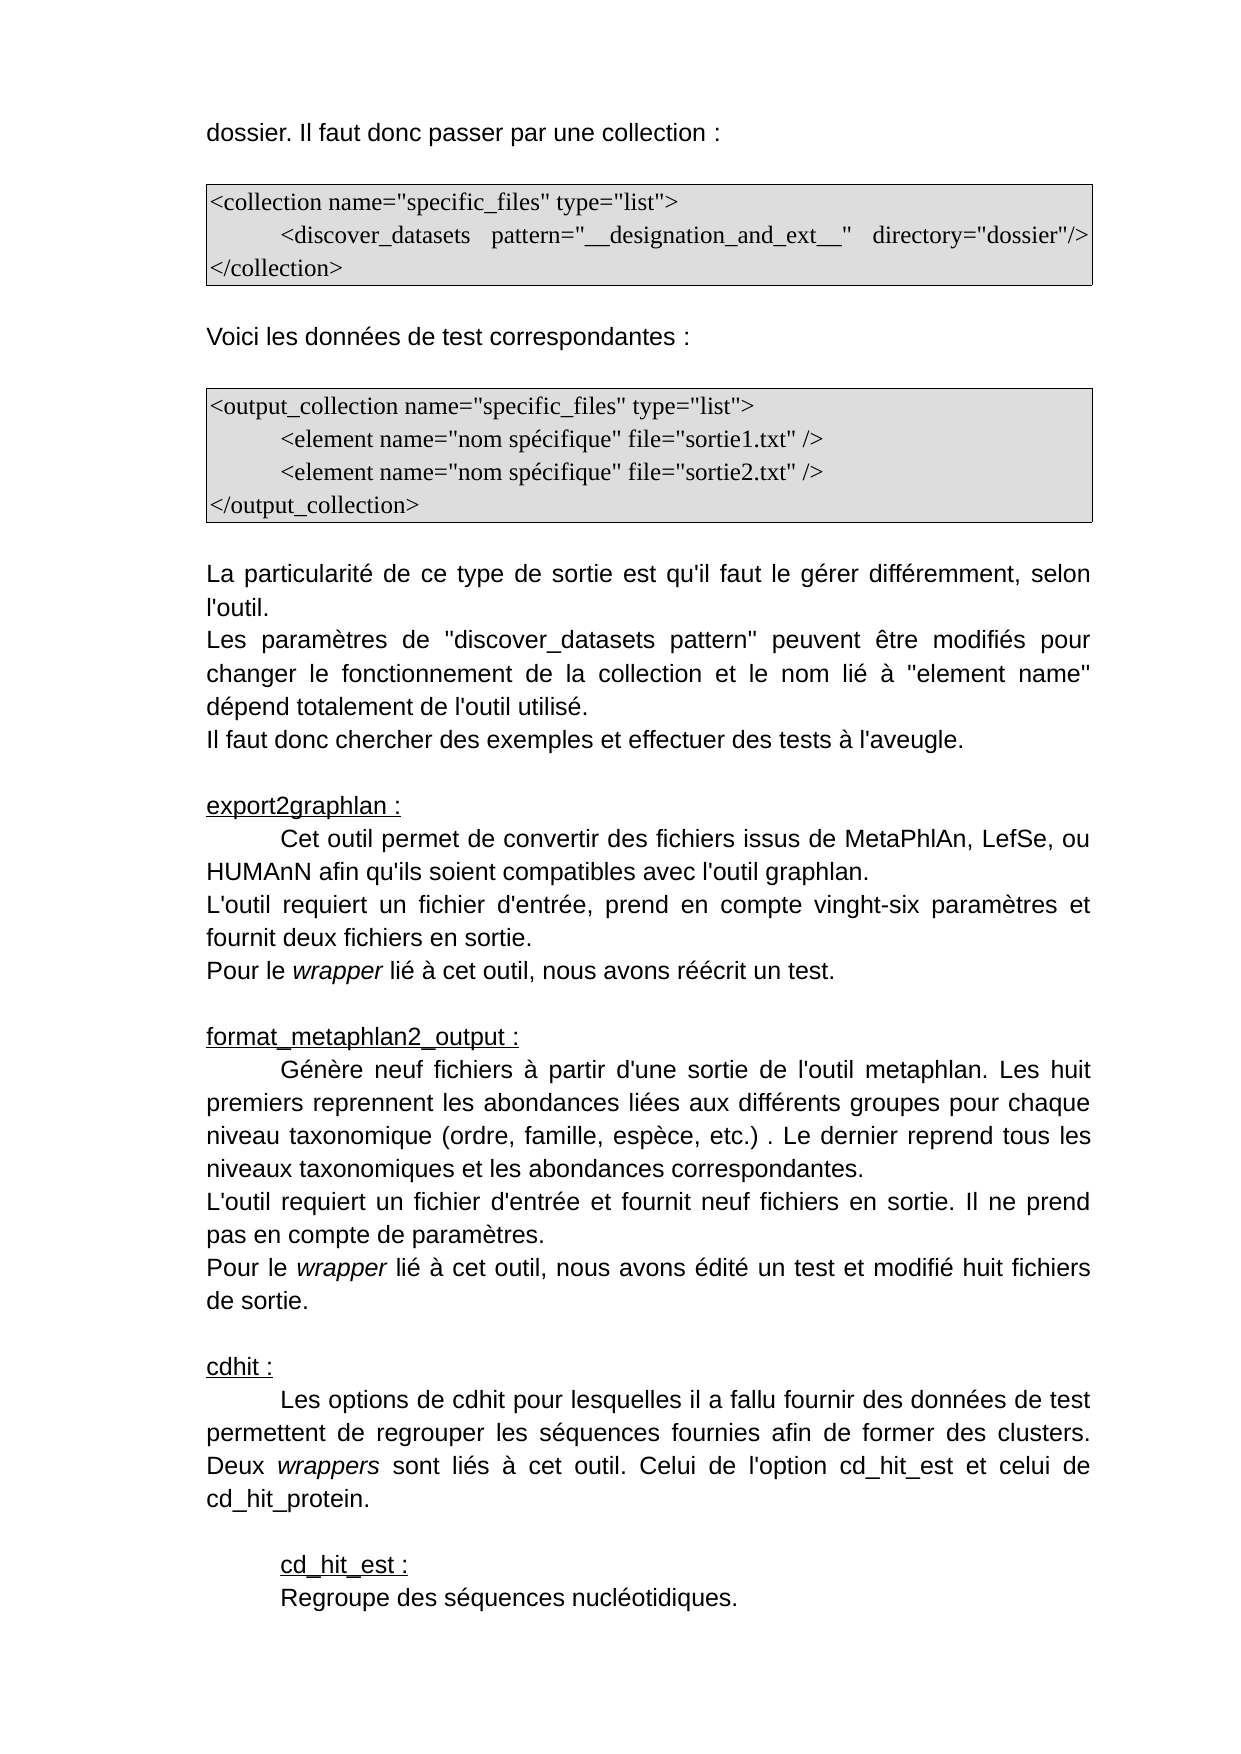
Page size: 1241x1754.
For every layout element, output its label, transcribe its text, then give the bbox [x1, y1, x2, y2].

text <collection name="specific_files" type="list"> <discover_datasets pattern="__designation_and_ext__" directory="dossier"/> </collection> [207, 185, 1092, 285]
text Les paramètres de ''discover_datasets pattern'' peuvent être modifiés pour changer le fonctionnement de la collection et le nom lié à ''element name'' dépend totalement de l'outil utilisé. [206, 626, 1092, 720]
text dossier. Il faut donc passer par une collection : [206, 118, 1092, 147]
text L'outil requiert un fichier d'entrée et fournit neuf fichiers en sortie. Il ne prend pas en compte de paramètres. [206, 1187, 1092, 1249]
text Regroupe des séquences nucléotidiques. [206, 1583, 1092, 1612]
text cd_hit_est : [206, 1550, 1092, 1579]
text <output_collection name="specific_files" type="list"> <element name="nom spécifique" file="sortie1.txt" /> <element name="nom spécifique" file="sortie2.txt" /> </output_collection> [207, 389, 1092, 522]
text L'outil requiert un fichier d'entrée, prend en compte vinght-six paramètres et fournit deux fichiers en sortie. [206, 890, 1092, 951]
text export2graphlan : [206, 791, 1092, 819]
text format_metaphlan2_output : [206, 1022, 1092, 1051]
text Pour le wrapper lié à cet outil, nous avons réécrit un test. [206, 956, 1092, 984]
text La particularité de ce type de sortie est qu'il faut le gérer différemment, selon l'outil. [206, 559, 1092, 621]
text Génère neuf fichiers à partir d'une sortie de l'outil metaphlan. Les huit premiers reprennent les abondances liées aux différents groupes pour chaque niveau taxonomique (ordre, famille, espèce, etc.) . Le dernier reprend tous les niveaux taxonomiques et les abondances correspondantes. [206, 1055, 1092, 1183]
text Pour le wrapper lié à cet outil, nous avons édité un test et modifié huit fichiers de sortie. [206, 1253, 1092, 1315]
text Il faut donc chercher des exemples et effectuer des tests à l'aveugle. [206, 724, 1092, 753]
text cdhit : [206, 1352, 1092, 1381]
text Les options de cdhit pour lesquelles il a fallu fournir des données de test permettent de regrouper les séquences fournies afin de former des clusters. Deux wrappers sont liés à cet outil. Celui de l'option cd_hit_est et celui de cd_hit_protein. [206, 1385, 1092, 1513]
text Cet outil permet de convertir des fichiers issus de MetaPhlAn, LefSe, ou HUMAnN afin qu'ils soient compatibles avec l'outil graphlan. [206, 824, 1092, 885]
text Voici les données de test correspondantes : [206, 322, 1092, 351]
